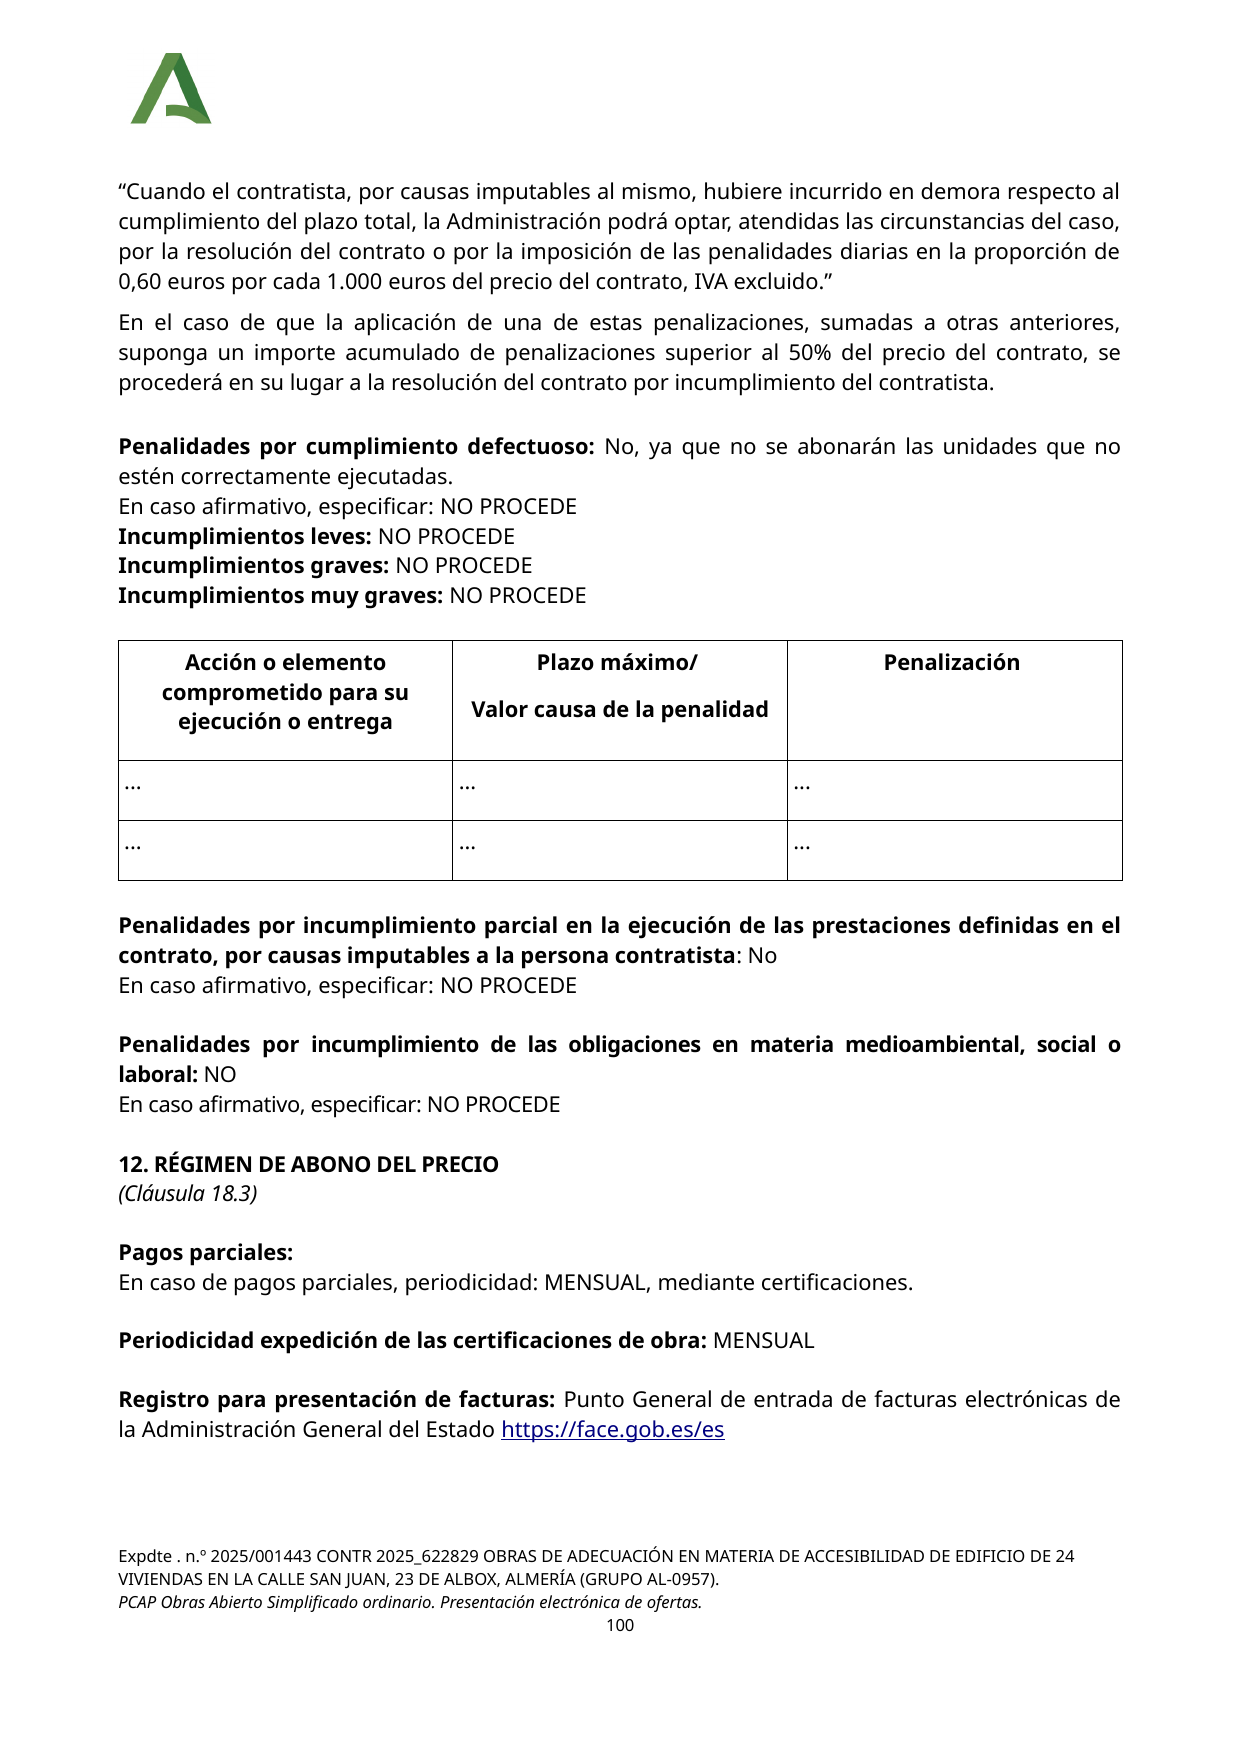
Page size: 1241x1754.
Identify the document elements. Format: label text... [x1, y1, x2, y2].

text En caso afirmativo, especificar: NO PROCEDE [118, 1089, 1122, 1119]
text Penalidades por incumplimiento parcial en la ejecución de las prestaciones definidas en el contrato, por causas imputables a la persona contratista: No [118, 910, 1122, 970]
table_cell ... [788, 761, 1122, 819]
table_cell ... [119, 821, 452, 879]
text En caso de pagos parciales, periodicidad: MENSUAL, mediante certificaciones. [118, 1267, 1122, 1297]
table_header Plazo máximo/ Valor causa de la penalidad [453, 641, 787, 759]
table_cell ... [453, 761, 787, 819]
text En el caso de que la aplicación de una de estas penalizaciones, sumadas a otras anteriores, suponga un importe acumulado de penalizaciones superior al 50% del precio del contrato, se procederá en su lugar a la resolución del contrato por incumplimiento del contratista. [118, 307, 1122, 397]
table_header Penalización [788, 641, 1122, 759]
text Penalidades por cumplimiento defectuoso: No, ya que no se abonarán las unidades que no estén correctamente ejecutadas. [118, 431, 1122, 491]
text Registro para presentación de facturas: Punto General de entrada de facturas electrónicas de la Administración General del Estado https://face.gob.es/es [118, 1384, 1122, 1443]
table_header Acción o elemento comprometido para su ejecución o entrega [119, 641, 452, 759]
text Periodicidad expedición de las certificaciones de obra: MENSUAL [118, 1325, 1122, 1355]
text Pagos parciales: [118, 1237, 1122, 1267]
table_cell ... [788, 821, 1122, 879]
text En caso afirmativo, especificar: NO PROCEDE [118, 491, 1122, 521]
picture [127, 48, 216, 128]
text Penalidades por incumplimiento de las obligaciones en materia medioambiental, social o laboral: NO [118, 1029, 1122, 1089]
text Incumplimientos leves: NO PROCEDE [118, 521, 1122, 551]
table_cell ... [119, 761, 452, 819]
text “Cuando el contratista, por causas imputables al mismo, hubiere incurrido en demora respecto al cumplimiento del plazo total, la Administración podrá optar, atendidas las circunstancias del caso, por la resolución del contrato o por la imposición de las penalidades diarias en la proporción de 0,60 euros por cada 1.000 euros del precio del contrato, IVA excluido.” [118, 176, 1122, 296]
text (Cláusula 18.3) [118, 1178, 1122, 1208]
text Incumplimientos muy graves: NO PROCEDE [118, 580, 1122, 610]
text En caso afirmativo, especificar: NO PROCEDE [118, 970, 1122, 1000]
text Incumplimientos graves: NO PROCEDE [118, 551, 1122, 580]
table_cell ... [453, 821, 787, 879]
text 12. RÉGIMEN DE ABONO DEL PRECIO [118, 1149, 1122, 1178]
